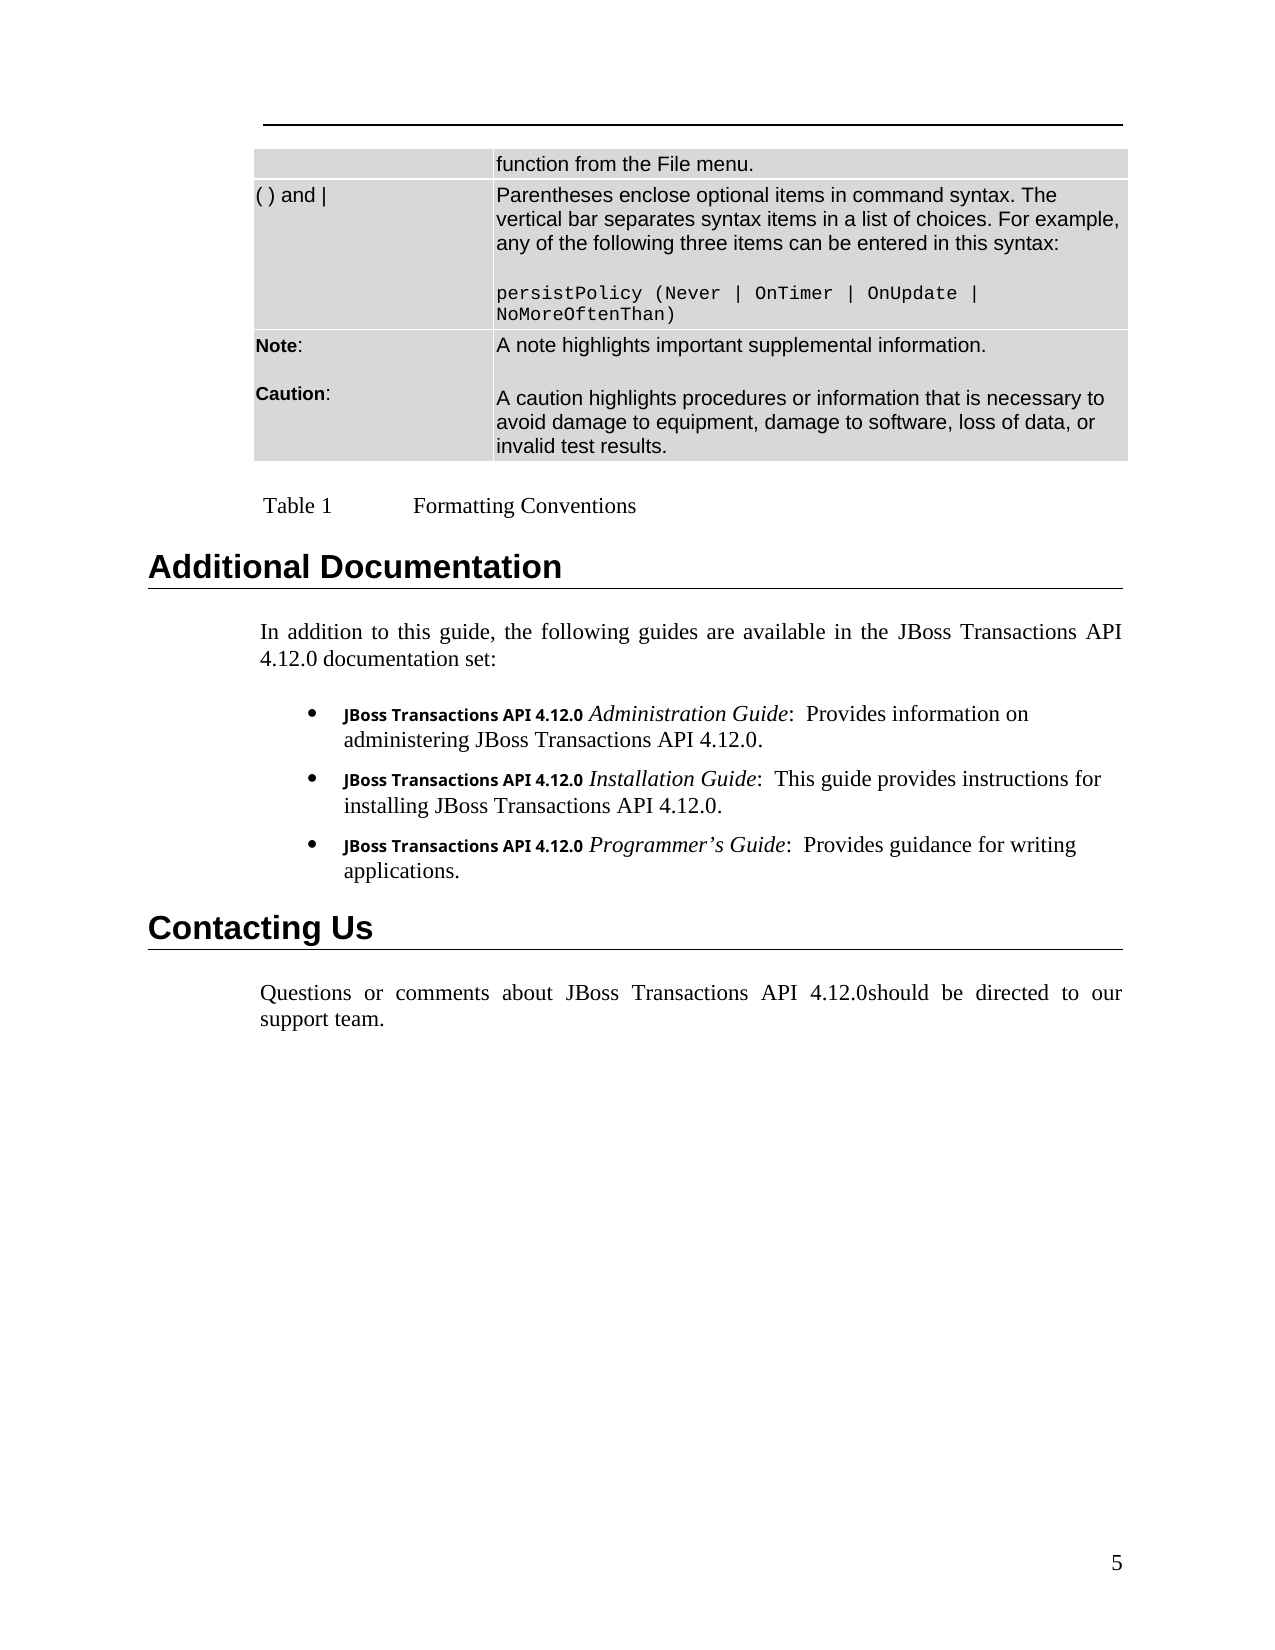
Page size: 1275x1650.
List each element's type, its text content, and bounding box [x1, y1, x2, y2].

list JBoss Transactions API 4.10.0 Installation Guide: This guide provides instructions for installing JBoss Transactions API 4.10.0. [308, 765, 1123, 818]
list JBoss Transactions API 4.10.0 Administration Guide: Provides information on administering JBoss Transactions API 4.10.0. [308, 700, 1123, 753]
list JBoss Transactions API 4.10.0 Programmer’s Guide: Provides guidance for writing applications. [308, 831, 1123, 883]
table_cell [254, 149, 493, 178]
table_cell Note: Caution: [254, 330, 493, 461]
table_cell Parentheses enclose optional items in command syntax. The vertical bar separates syntax items in a list of choices. For example, any of the following three items can be entered in this syntax: persistPolicy (Never | OnTimer | OnUpdate | NoMoreOftenThan) [494, 180, 1128, 329]
text Table 1 Formatting Conventions [263, 492, 1123, 518]
table_cell function from the File menu. [494, 149, 1128, 178]
table_cell ( ) and | [254, 180, 493, 329]
subtitle Contacting Us [148, 908, 1123, 949]
table_cell A note highlights important supplemental information. A caution highlights procedures or information that is necessary to avoid damage to equipment, damage to software, loss of data, or invalid test results. [494, 330, 1128, 461]
subtitle Additional Documentation [148, 548, 1123, 588]
text In addition to this guide, the following guides are available in the JBoss Transactions API 4.10.0 documentation set: [260, 618, 1123, 671]
text Questions or comments about JBoss Transactions API 4.10.0should be directed to our support team. [260, 979, 1123, 1032]
